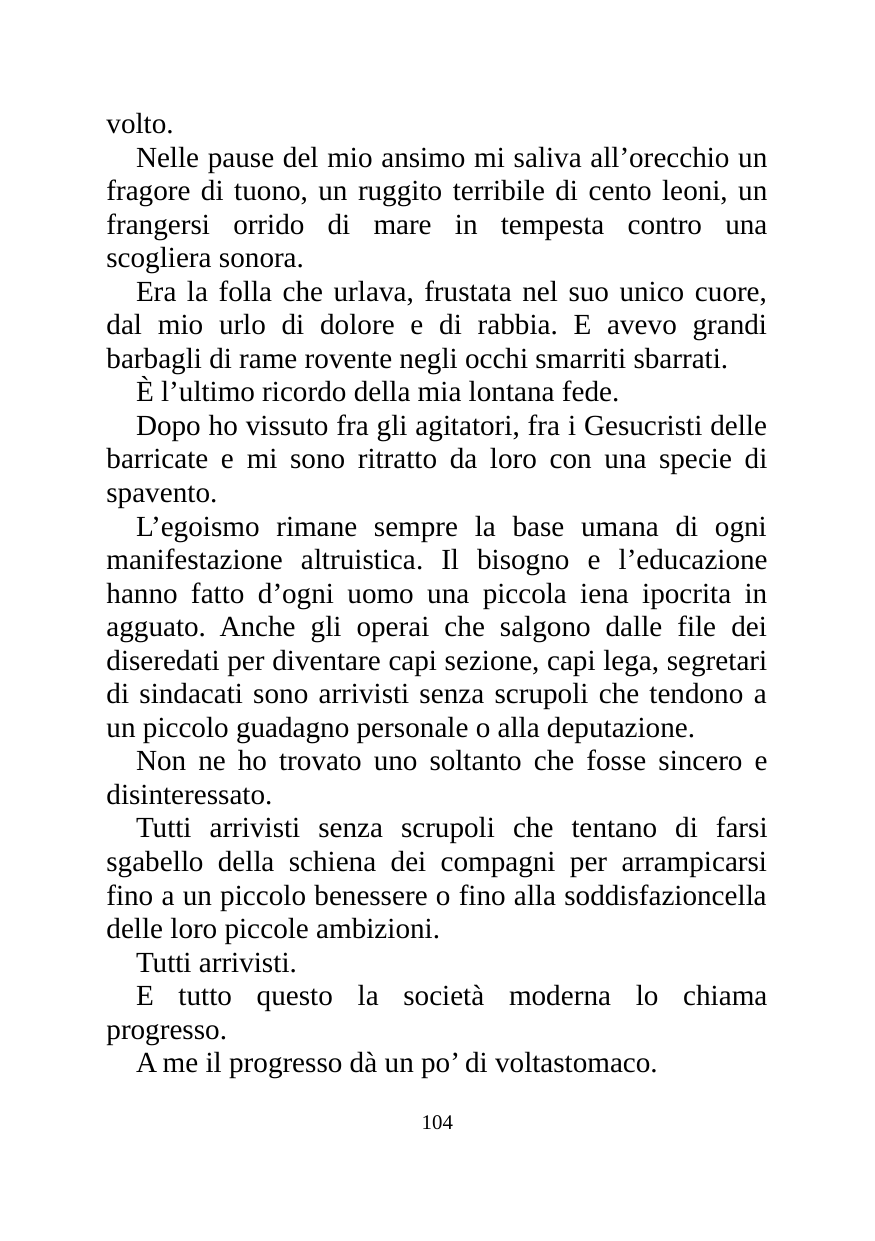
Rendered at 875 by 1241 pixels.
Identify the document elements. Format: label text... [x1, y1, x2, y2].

text L’egoismo rimane sempre la base umana di ogni manifestazione altruistica. Il bisogno e l’educazione hanno fatto d’ogni uomo una piccola iena ipocrita in agguato. Anche gli operai che salgono dalle file dei diseredati per diventare capi sezione, capi lega, segretari di sindacati sono arrivisti senza scrupoli che tendono a un piccolo guadagno personale o alla deputazione. [106, 509, 768, 743]
text È l’ultimo ricordo della mia lontana fede. [106, 374, 768, 408]
text Era la folla che urlava, frustata nel suo unico cuore, dal mio urlo di dolore e di rabbia. E avevo grandi barbagli di rame rovente negli occhi smarriti sbarrati. [106, 274, 768, 374]
text E tutto questo la società moderna lo chiama progresso. [106, 978, 768, 1045]
text Dopo ho vissuto fra gli agitatori, fra i Gesucristi delle barricate e mi sono ritratto da loro con una specie di spavento. [106, 408, 768, 509]
text Nelle pause del mio ansimo mi saliva all’orecchio un fragore di tuono, un ruggito terribile di cento leoni, un frangersi orrido di mare in tempesta contro una scogliera sonora. [106, 140, 768, 274]
text volto. [106, 106, 768, 140]
text A me il progresso dà un po’ di voltastomaco. [106, 1045, 768, 1079]
text Tutti arrivisti. [106, 945, 768, 978]
text Tutti arrivisti senza scrupoli che tentano di farsi sgabello della schiena dei compagni per arrampicarsi fino a un piccolo benessere o fino alla soddisfazioncella delle loro piccole ambizioni. [106, 811, 768, 945]
text Non ne ho trovato uno soltanto che fosse sincero e disinteressato. [106, 743, 768, 811]
